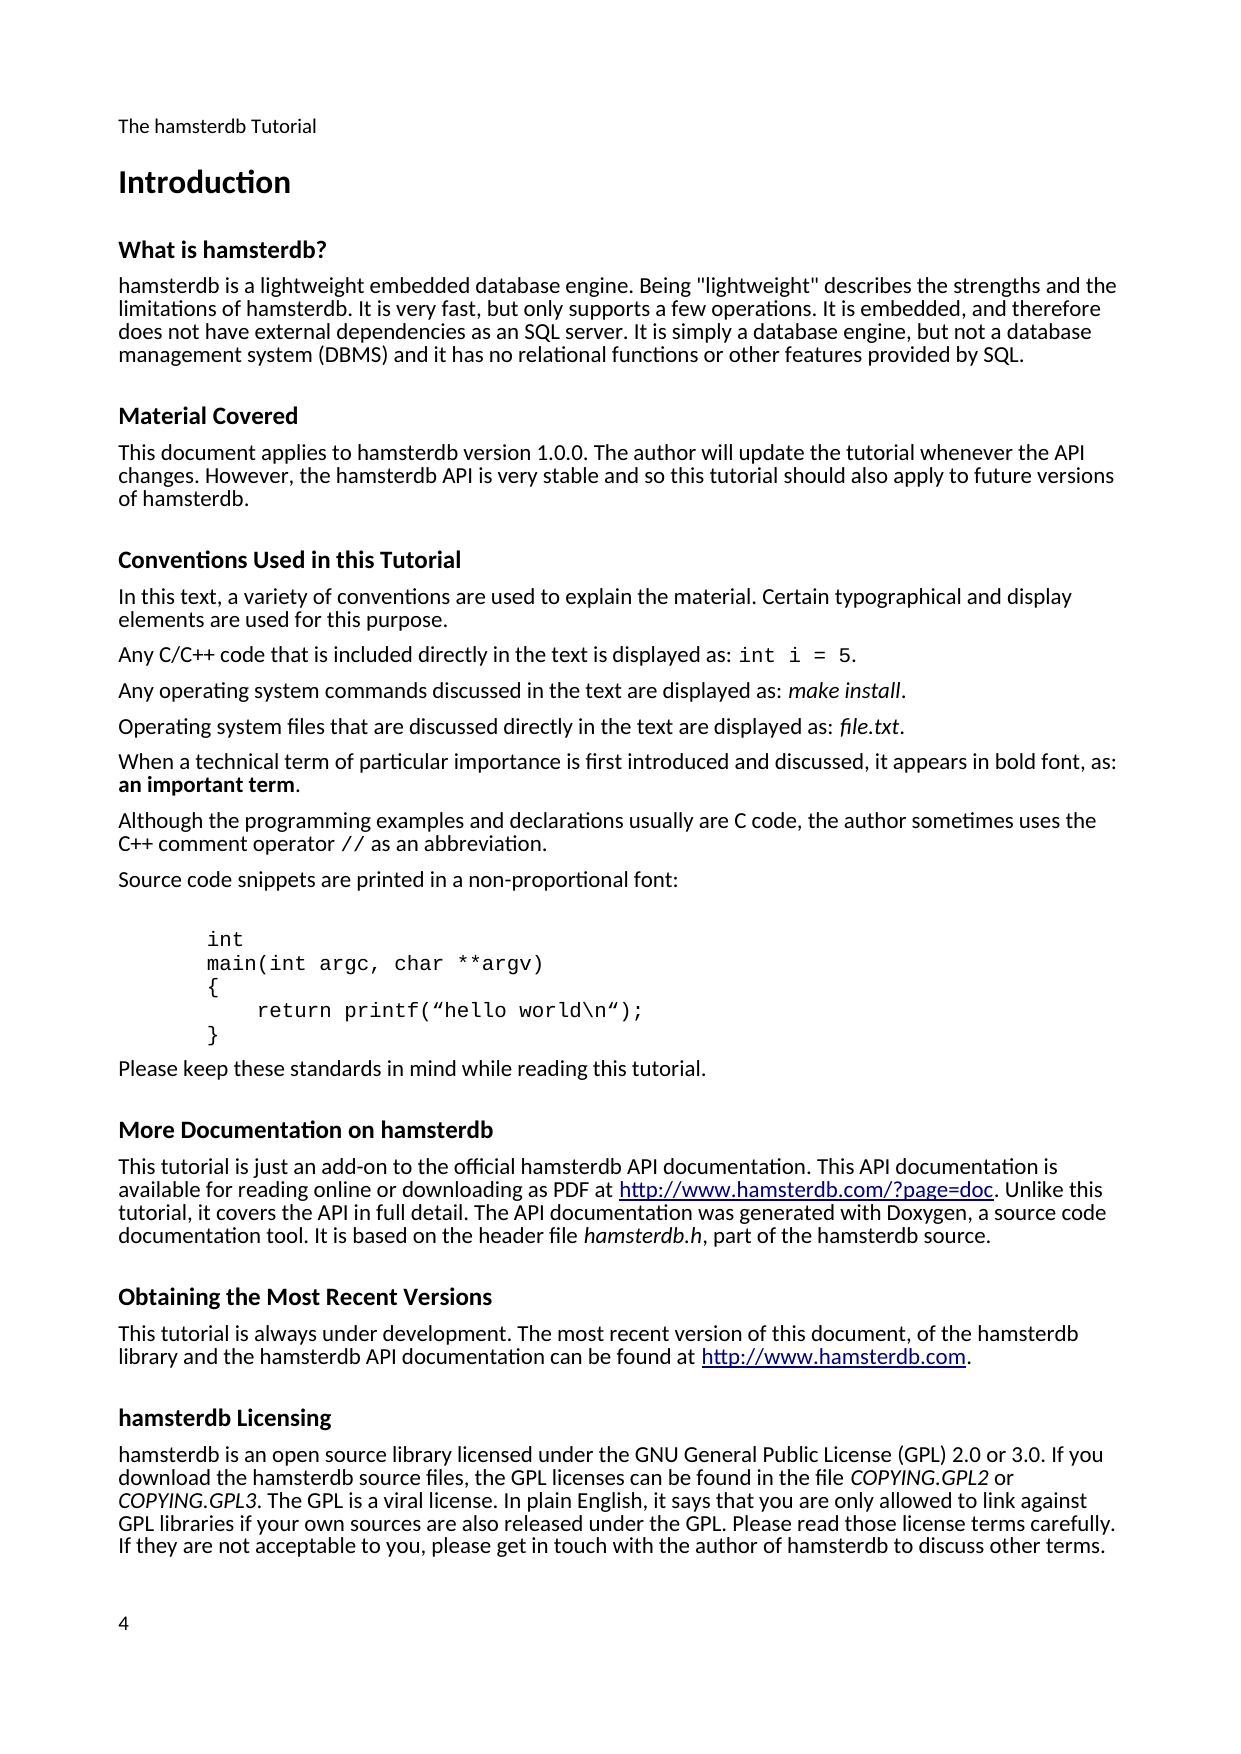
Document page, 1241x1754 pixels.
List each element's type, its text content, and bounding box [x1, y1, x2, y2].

subtitle Conventions Used in this Tutorial [118, 550, 1122, 575]
text hamsterdb is an open source library licensed under the GNU General Public License (GPL) 2.0 or 3.0. If you download the hamsterdb source files, the GPL licenses can be found in the file COPYING.GPL2 or COPYING.GPL3. The GPL is a viral license. In plain English, it says that you are only allowed to link against GPL libraries if your own sources are also released under the GPL. Please read those license terms carefully. If they are not acceptable to you, please get in touch with the author of hamsterdb to discuss other terms. [118, 1445, 1122, 1559]
text This tutorial is always under development. The most recent version of this document, of the hamsterdb library and the hamsterdb API documentation can be found at http://www.hamsterdb.com. [118, 1324, 1122, 1370]
text This document applies to hamsterdb version 1.0.0. The author will update the tutorial whenever the API changes. However, the hamsterdb API is very stable and so this tutorial should also apply to future versions of hamsterdb. [118, 443, 1122, 512]
text In this text, a variety of conventions are used to explain the material. Certain typographical and display elements are used for this purpose. [118, 587, 1122, 633]
text Although the programming examples and declarations usually are C code, the author sometimes uses the C++ comment operator // as an abbreviation. [118, 811, 1122, 857]
text Operating system files that are discussed directly in the text are displayed as: file.txt. [118, 717, 1122, 740]
subtitle What is hamsterdb? [118, 239, 1122, 264]
subtitle Obtaining the Most Recent Versions [118, 1287, 1122, 1312]
subtitle Material Covered [118, 406, 1122, 431]
text Any C/C++ code that is included directly in the text is displayed as: int i = 5. [118, 646, 1122, 669]
text Any operating system commands discussed in the text are displayed as: make install. [118, 682, 1122, 704]
subtitle hamsterdb Licensing [118, 1407, 1122, 1432]
text hamsterdb is a lightweight embedded database engine. Being "lightweight" describes the strengths and the limitations of hamsterdb. It is very fast, but only supports a few operations. It is embedded, and therefore does not have external dependencies as an SQL server. It is simply a database engine, but not a database management system (DBMS) and it has no relational functions or other features provided by SQL. [118, 277, 1122, 368]
text int main(int argc, char **argv) { return printf(“hello world\n“); } [207, 929, 1122, 1047]
text Source code snippets are printed in a non-proportional font: [118, 870, 1122, 893]
subtitle More Documentation on hamsterdb [118, 1120, 1122, 1145]
text When a technical term of particular importance is first introduced and discussed, it appears in bold font, as: an important term. [118, 752, 1122, 798]
text This tutorial is just an add-on to the official hamsterdb API documentation. This API documentation is available for reading online or downloading as PDF at http://www.hamsterdb.com/?page=doc. Unlike this tutorial, it covers the API in full detail. The API documentation was generated with Doxygen, a source code documentation tool. It is based on the header file hamsterdb.h, part of the hamsterdb source. [118, 1157, 1122, 1249]
text Please keep these standards in mind while reading this tutorial. [118, 1059, 1122, 1082]
subtitle Introduction [118, 168, 1122, 202]
